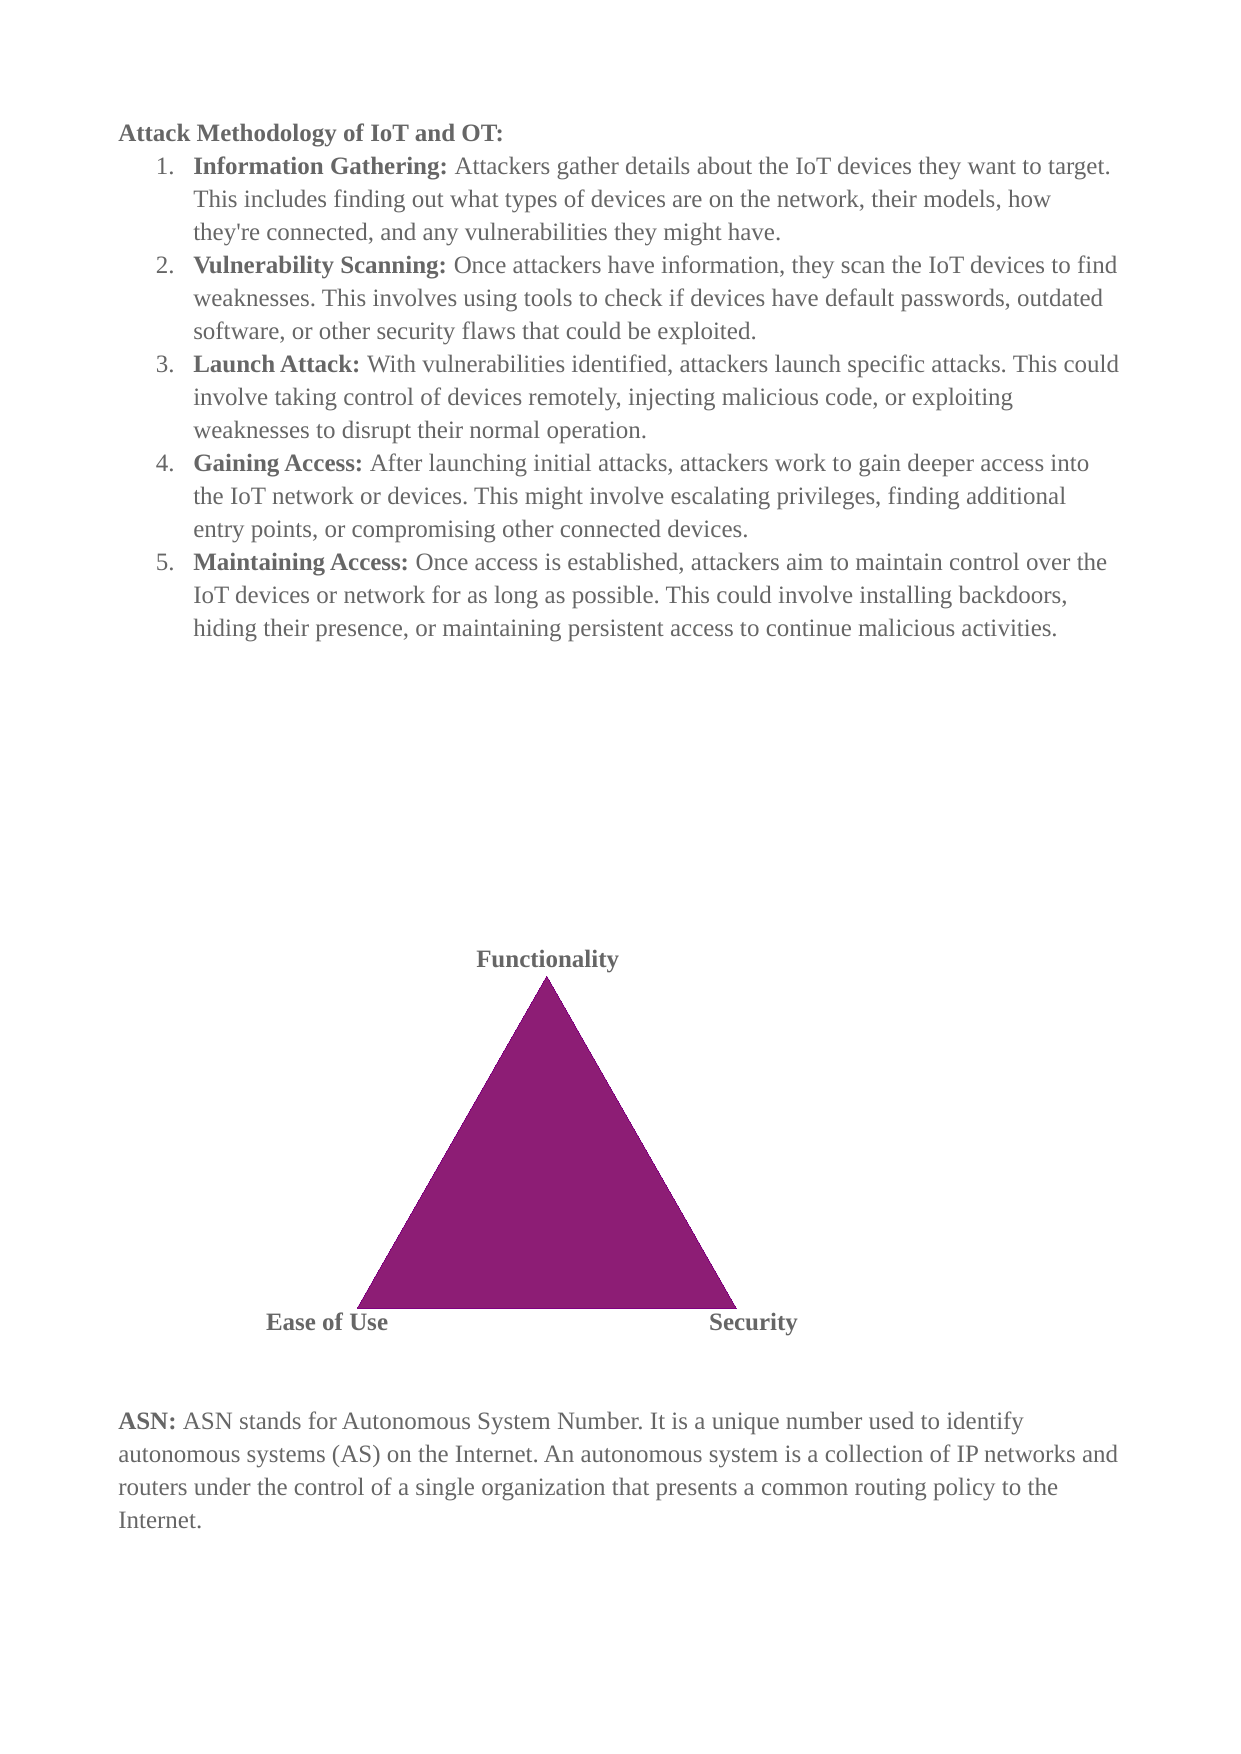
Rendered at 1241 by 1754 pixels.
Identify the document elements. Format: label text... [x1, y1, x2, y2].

list Maintaining Access: Once access is established, attackers aim to maintain control over the IoT devices or network for as long as possible. This could involve installing backdoors, hiding their presence, or maintaining persistent access to continue malicious activities. [156, 547, 1122, 642]
list Information Gathering: Attackers gather details about the IoT devices they want to target. This includes finding out what types of devices are on the network, their models, how they're connected, and any vulnerabilities they might have. [156, 151, 1122, 246]
text Attack Methodology of IoT and OT: [118, 118, 1122, 147]
text Ease of Use Security [118, 1307, 1122, 1336]
text ASN: ASN stands for Autonomous System Number. It is a unique number used to identify autonomous systems (AS) on the Internet. An autonomous system is a collection of IP networks and routers under the control of a single organization that presents a common routing policy to the Internet. [118, 1406, 1122, 1534]
text Functionality [118, 944, 1122, 972]
list Vulnerability Scanning: Once attackers have information, they scan the IoT devices to find weaknesses. This involves using tools to check if devices have default passwords, outdated software, or other security flaws that could be exploited. [156, 250, 1122, 345]
list Launch Attack: With vulnerabilities identified, attackers launch specific attacks. This could involve taking control of devices remotely, injecting malicious code, or exploiting weaknesses to disrupt their normal operation. [156, 349, 1122, 444]
list Gaining Access: After launching initial attacks, attackers work to gain deeper access into the IoT network or devices. This might involve escalating privileges, finding additional entry points, or compromising other connected devices. [156, 448, 1122, 543]
